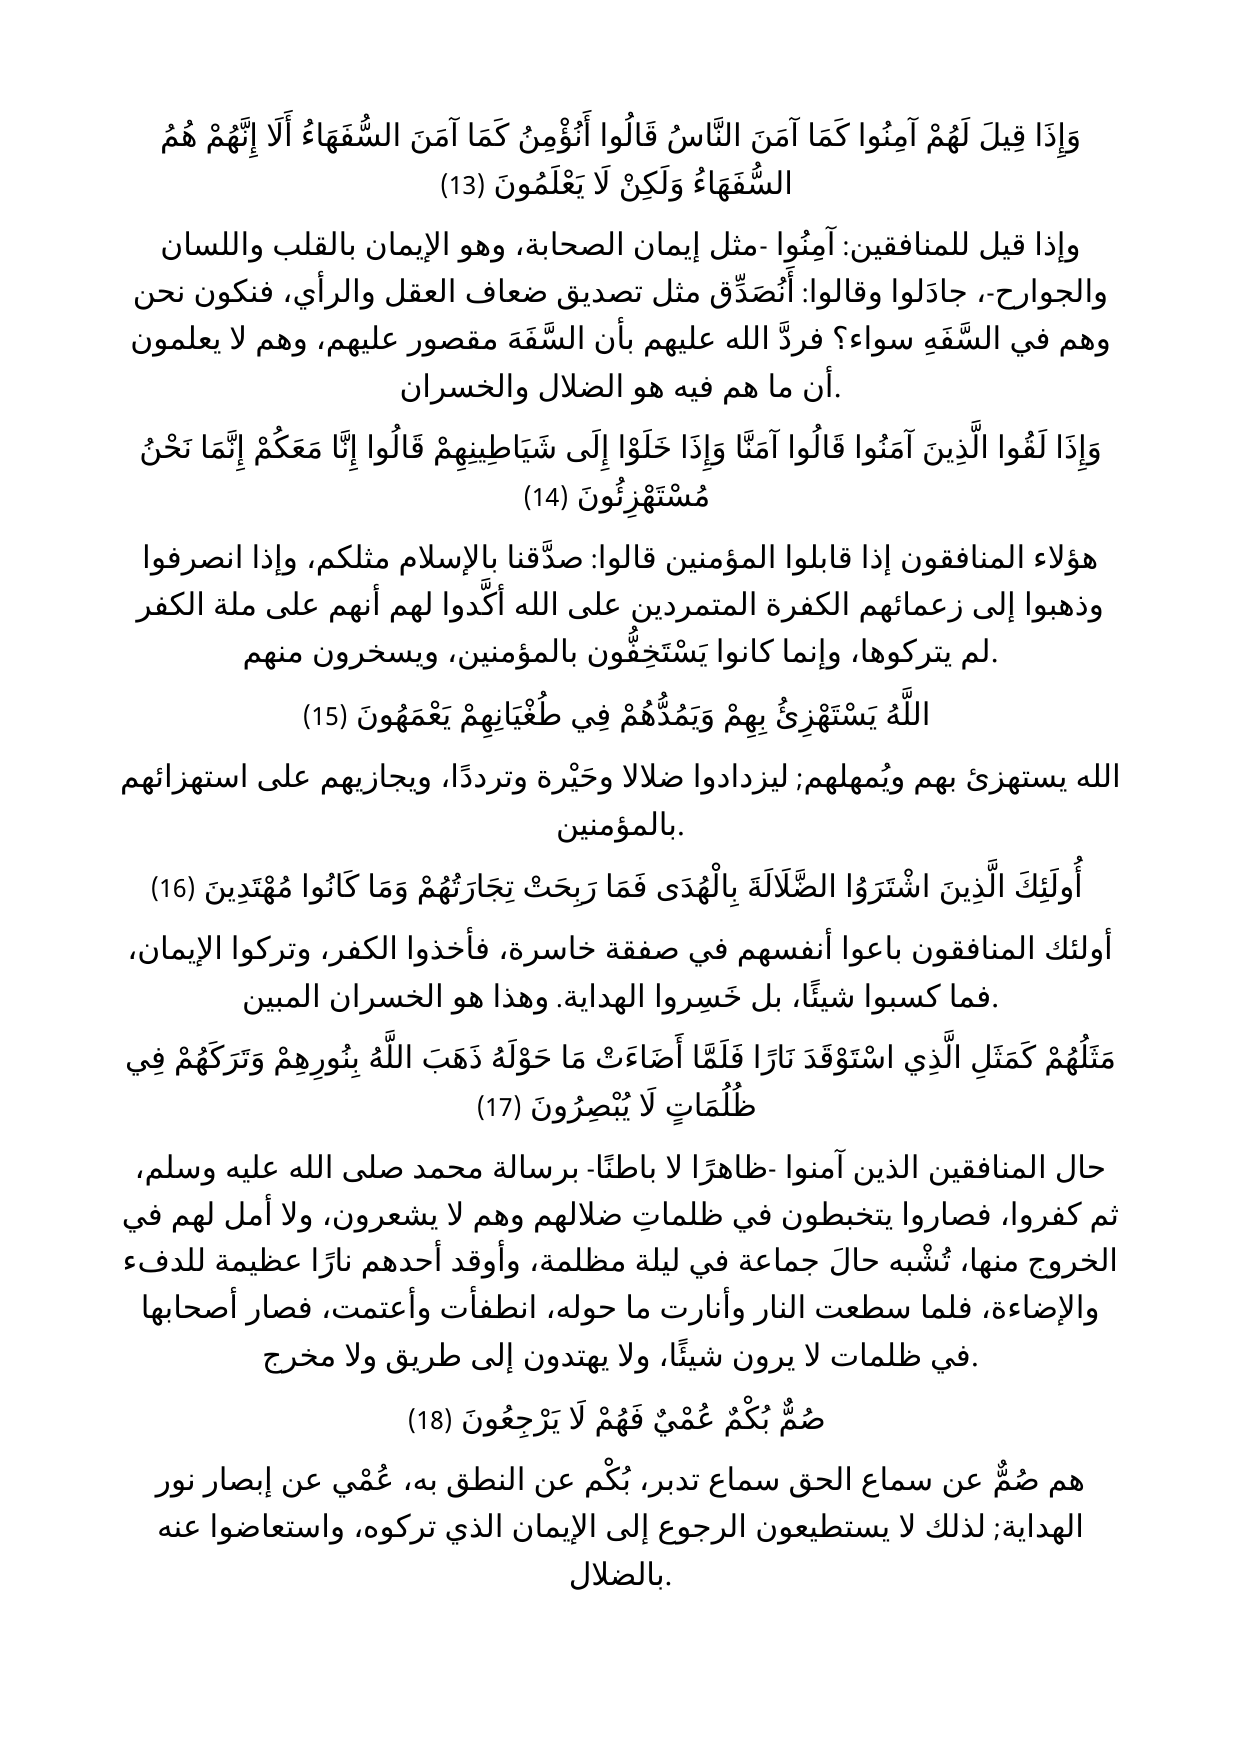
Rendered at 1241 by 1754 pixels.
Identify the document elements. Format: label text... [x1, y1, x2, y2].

text هؤلاء المنافقون إذا قابلوا المؤمنين قالوا: صدَّقنا بالإسلام مثلكم، وإذا انصرفوا وذهبوا إلى زعمائهم الكفرة المتمردين على الله أكَّدوا لهم أنهم على ملة الكفر لم يتركوها، وإنما كانوا يَسْتَخِفُّون بالمؤمنين، ويسخرون منهم. [118, 540, 1122, 676]
text وإذا قيل للمنافقين: آمِنُوا -مثل إيمان الصحابة، وهو الإيمان بالقلب واللسان والجوارح-، جادَلوا وقالوا: أَنُصَدِّق مثل تصديق ضعاف العقل والرأي، فنكون نحن وهم في السَّفَهِ سواء؟ فردَّ الله عليهم بأن السَّفَهَ مقصور عليهم، وهم لا يعلمون أن ما هم فيه هو الضلال والخسران. [118, 228, 1122, 410]
text صُمٌّ بُكْمٌ عُمْيٌ فَهُمْ لَا يَرْجِعُونَ (18) [118, 1400, 1122, 1442]
text وَإِذَا قِيلَ لَهُمْ آمِنُوا كَمَا آمَنَ النَّاسُ قَالُوا أَنُؤْمِنُ كَمَا آمَنَ السُّفَهَاءُ أَلَا إِنَّهُمْ هُمُ السُّفَهَاءُ وَلَكِنْ لَا يَعْلَمُونَ (13) [118, 118, 1122, 207]
text هم صُمٌّ عن سماع الحق سماع تدبر، بُكْم عن النطق به، عُمْي عن إبصار نور الهداية; لذلك لا يستطيعون الرجوع إلى الإيمان الذي تركوه، واستعاضوا عنه بالضلال. [118, 1463, 1122, 1598]
text اللَّهُ يَسْتَهْزِئُ بِهِمْ وَيَمُدُّهُمْ فِي طُغْيَانِهِمْ يَعْمَهُونَ (15) [118, 696, 1122, 738]
text حال المنافقين الذين آمنوا -ظاهرًا لا باطنًا- برسالة محمد صلى الله عليه وسلم، ثم كفروا، فصاروا يتخبطون في ظلماتِ ضلالهم وهم لا يشعرون، ولا أمل لهم في الخروج منها، تُشْبه حالَ جماعة في ليلة مظلمة، وأوقد أحدهم نارًا عظيمة للدفء والإضاءة، فلما سطعت النار وأنارت ما حوله، انطفأت وأعتمت، فصار أصحابها في ظلمات لا يرون شيئًا، ولا يهتدون إلى طريق ولا مخرج. [118, 1150, 1122, 1379]
text مَثَلُهُمْ كَمَثَلِ الَّذِي اسْتَوْقَدَ نَارًا فَلَمَّا أَضَاءَتْ مَا حَوْلَهُ ذَهَبَ اللَّهُ بِنُورِهِمْ وَتَرَكَهُمْ فِي ظُلُمَاتٍ لَا يُبْصِرُونَ (17) [118, 1041, 1122, 1129]
text أولئك المنافقون باعوا أنفسهم في صفقة خاسرة، فأخذوا الكفر، وتركوا الإيمان، فما كسبوا شيئًا، بل خَسِروا الهداية. وهذا هو الخسران المبين. [118, 931, 1122, 1020]
text الله يستهزئ بهم ويُمهلهم; ليزدادوا ضلالا وحَيْرة وترددًا، ويجازيهم على استهزائهم بالمؤمنين. [118, 759, 1122, 848]
text وَإِذَا لَقُوا الَّذِينَ آمَنُوا قَالُوا آمَنَّا وَإِذَا خَلَوْا إِلَى شَيَاطِينِهِمْ قَالُوا إِنَّا مَعَكُمْ إِنَّمَا نَحْنُ مُسْتَهْزِئُونَ (14) [118, 431, 1122, 519]
text أُولَئِكَ الَّذِينَ اشْتَرَوُا الضَّلَالَةَ بِالْهُدَى فَمَا رَبِحَتْ تِجَارَتُهُمْ وَمَا كَانُوا مُهْتَدِينَ (16) [118, 868, 1122, 910]
